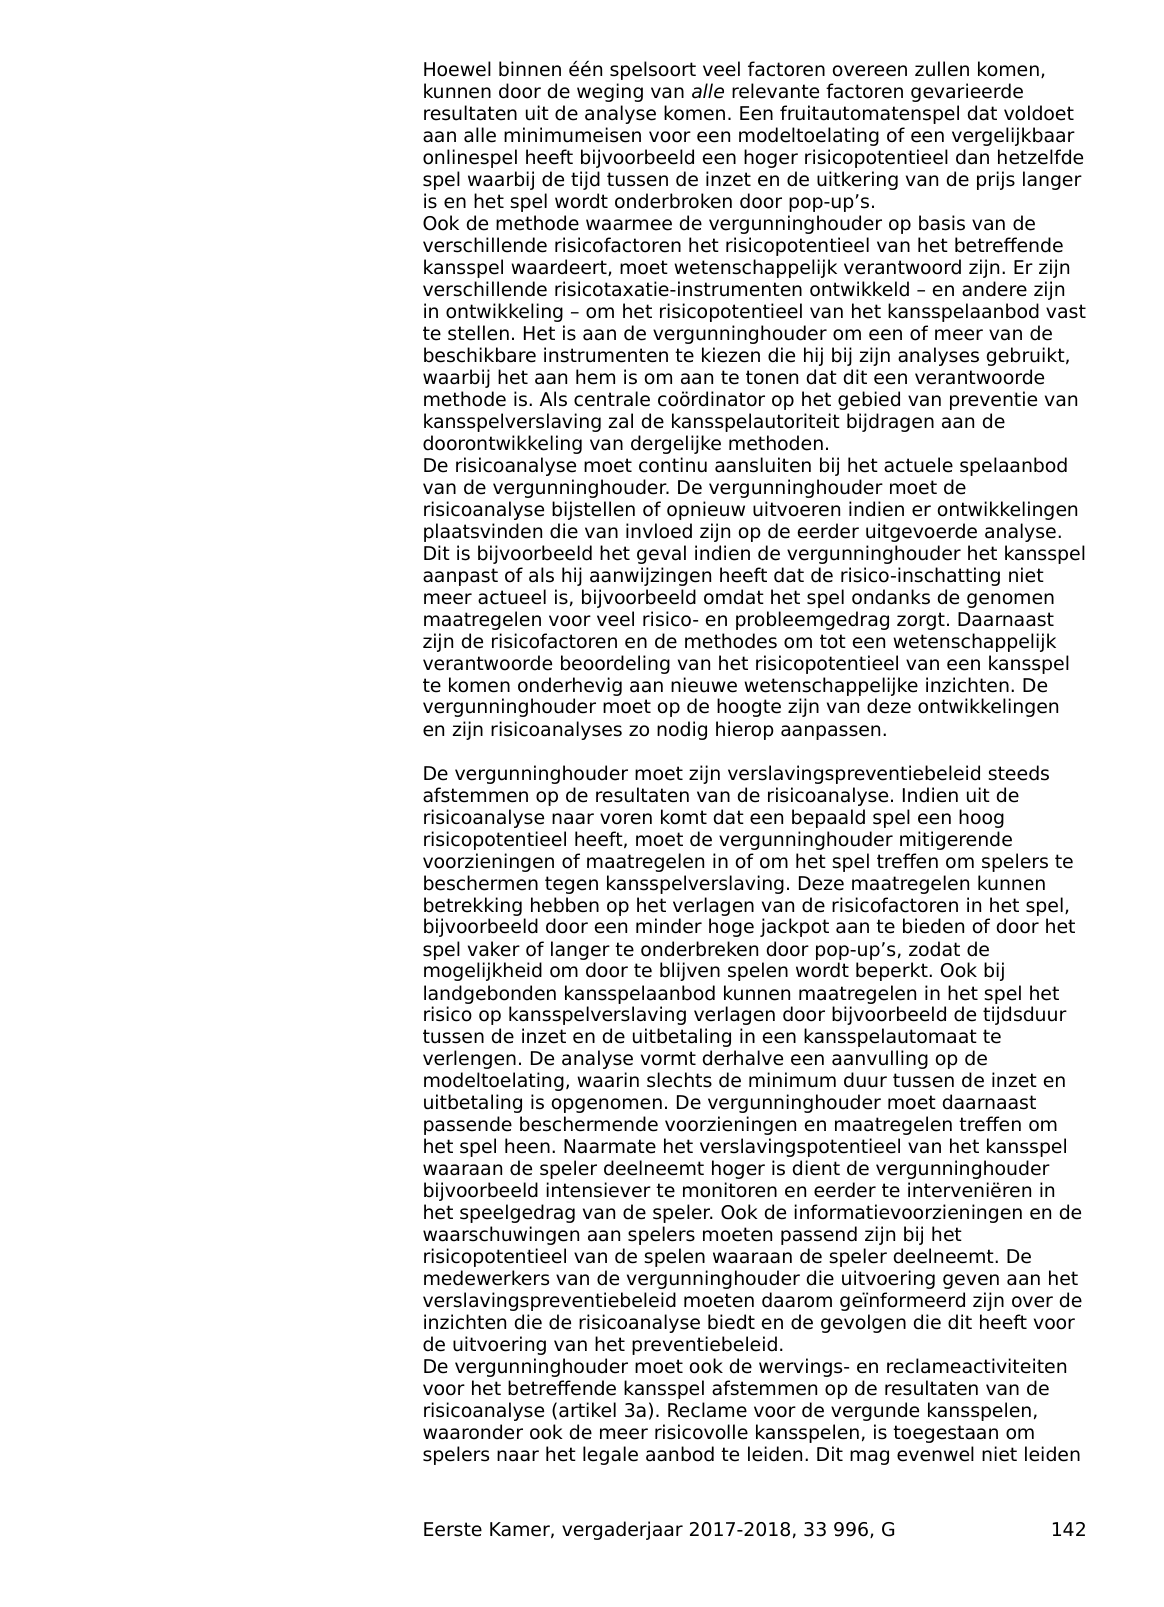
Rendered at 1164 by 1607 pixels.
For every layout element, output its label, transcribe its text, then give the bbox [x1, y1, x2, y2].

text De risicoanalyse moet continu aansluiten bij het actuele spelaanbod van de vergunninghouder. De vergunninghouder moet de risicoanalyse bijstellen of opnieuw uitvoeren indien er ontwikkelingen plaatsvinden die van invloed zijn op de eerder uitgevoerde analyse. Dit is bijvoorbeeld het geval indien de vergunninghouder het kansspel aanpast of als hij aanwijzingen heeft dat de risico-inschatting niet meer actueel is, bijvoorbeeld omdat het spel ondanks de genomen maatregelen voor veel risico- en probleemgedrag zorgt. Daarnaast zijn de risicofactoren en de methodes om tot een wetenschappelijk verantwoorde beoordeling van het risicopotentieel van een kansspel te komen onderhevig aan nieuwe wetenschappelijke inzichten. De vergunninghouder moet op de hoogte zijn van deze ontwikkelingen en zijn risicoanalyses zo nodig hierop aanpassen. [422, 455, 1087, 740]
text Hoewel binnen één spelsoort veel factoren overeen zullen komen, kunnen door de weging van alle relevante factoren gevarieerde resultaten uit de analyse komen. Een fruitautomatenspel dat voldoet aan alle minimumeisen voor een modeltoelating of een vergelijkbaar onlinespel heeft bijvoorbeeld een hoger risicopotentieel dan hetzelfde spel waarbij de tijd tussen de inzet en de uitkering van de prijs langer is en het spel wordt onderbroken door pop-up’s. [422, 59, 1087, 213]
text De vergunninghouder moet zijn verslavingspreventiebeleid steeds afstemmen op de resultaten van de risicoanalyse. Indien uit de risicoanalyse naar voren komt dat een bepaald spel een hoog risicopotentieel heeft, moet de vergunninghouder mitigerende voorzieningen of maatregelen in of om het spel treffen om spelers te beschermen tegen kansspelverslaving. Deze maatregelen kunnen betrekking hebben op het verlagen van de risicofactoren in het spel, bijvoorbeeld door een minder hoge jackpot aan te bieden of door het spel vaker of langer te onderbreken door pop-up’s, zodat de mogelijkheid om door te blijven spelen wordt beperkt. Ook bij landgebonden kansspelaanbod kunnen maatregelen in het spel het risico op kansspelverslaving verlagen door bijvoorbeeld de tijdsduur tussen de inzet en de uitbetaling in een kansspelautomaat te verlengen. De analyse vormt derhalve een aanvulling op de modeltoelating, waarin slechts de minimum duur tussen de inzet en uitbetaling is opgenomen. De vergunninghouder moet daarnaast passende beschermende voorzieningen en maatregelen treffen om het spel heen. Naarmate het verslavingspotentieel van het kansspel waaraan de speler deelneemt hoger is dient de vergunninghouder bijvoorbeeld intensiever te monitoren en eerder te interveniëren in het speelgedrag van de speler. Ook de informatievoorzieningen en de waarschuwingen aan spelers moeten passend zijn bij het risicopotentieel van de spelen waaraan de speler deelneemt. De medewerkers van de vergunninghouder die uitvoering geven aan het verslavingspreventiebeleid moeten daarom geïnformeerd zijn over de inzichten die de risicoanalyse biedt en de gevolgen die dit heeft voor de uitvoering van het preventiebeleid. [422, 763, 1087, 1356]
text De vergunninghouder moet ook de wervings- en reclameactiviteiten voor het betreffende kansspel afstemmen op de resultaten van de risicoanalyse (artikel 3a). Reclame voor de vergunde kansspelen, waaronder ook de meer risicovolle kansspelen, is toegestaan om spelers naar het legale aanbod te leiden. Dit mag evenwel niet leiden [422, 1356, 1087, 1466]
text Ook de methode waarmee de vergunninghouder op basis van de verschillende risicofactoren het risicopotentieel van het betreffende kansspel waardeert, moet wetenschappelijk verantwoord zijn. Er zijn verschillende risicotaxatie-instrumenten ontwikkeld – en andere zijn in ontwikkeling – om het risicopotentieel van het kansspelaanbod vast te stellen. Het is aan de vergunninghouder om een of meer van de beschikbare instrumenten te kiezen die hij bij zijn analyses gebruikt, waarbij het aan hem is om aan te tonen dat dit een verantwoorde methode is. Als centrale coördinator op het gebied van preventie van kansspelverslaving zal de kansspelautoriteit bijdragen aan de doorontwikkeling van dergelijke methoden. [422, 213, 1087, 455]
